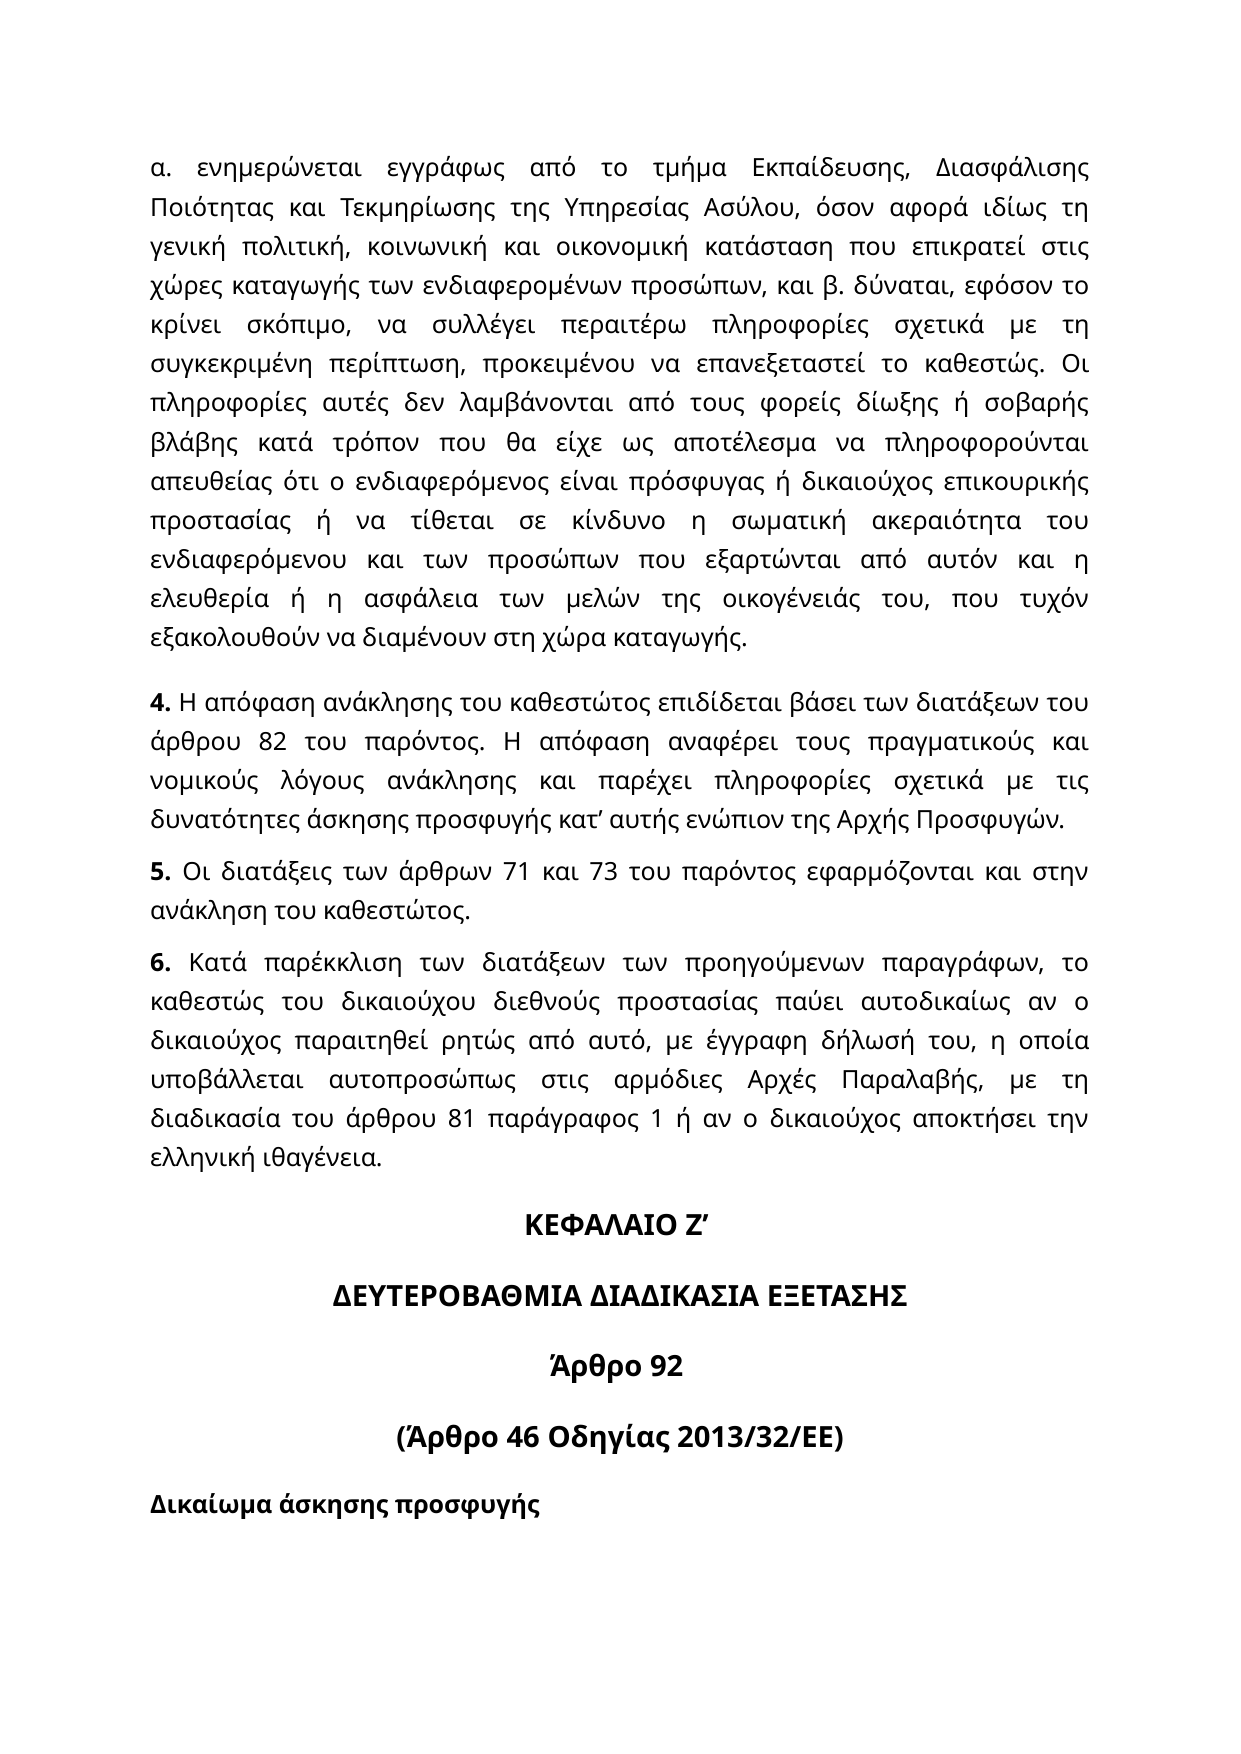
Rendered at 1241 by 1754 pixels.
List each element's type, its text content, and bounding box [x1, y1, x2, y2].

subtitle Άρθρο 92 [150, 1345, 1090, 1385]
text 5. Οι διατάξεις των άρθρων 71 και 73 του παρόντος εφαρμόζονται και στην ανάκληση του καθεστώτος. [150, 853, 1090, 927]
text 6. Κατά παρέκκλιση των διατάξεων των προηγούμενων παραγράφων, το καθεστώς του δικαιούχου διεθνούς προστασίας παύει αυτοδικαίως αν ο δικαιούχος παραιτηθεί ρητώς από αυτό, με έγγραφη δήλωσή του, η οποία υποβάλλεται αυτοπροσώπως στις αρμόδιες Αρχές Παραλαβής, με τη διαδικασία του άρθρου 81 παράγραφος 1 ή αν ο δικαιούχος αποκτήσει την ελληνική ιθαγένεια. [150, 944, 1090, 1174]
subtitle ΚΕΦΑΛΑΙΟ Ζ’ [150, 1204, 1090, 1244]
subtitle ΔΕΥΤΕΡΟΒΑΘΜΙΑ ΔΙΑΔΙΚΑΣΙΑ ΕΞΕΤΑΣΗΣ [150, 1275, 1090, 1314]
subtitle (Άρθρο 46 Οδηγίας 2013/32/ΕΕ) [150, 1416, 1090, 1456]
text α. ενημερώνεται εγγράφως από το τμήμα Εκπαίδευσης, Διασφάλισης Ποιότητας και Τεκμηρίωσης της Υπηρεσίας Ασύλου, όσον αφορά ιδίως τη γενική πολιτική, κοινωνική και οικονομική κατάσταση που επικρατεί στις χώρες καταγωγής των ενδιαφερομένων προσώπων, και β. δύναται, εφόσον το κρίνει σκόπιμο, να συλλέγει περαιτέρω πληροφορίες σχετικά με τη συγκεκριμένη περίπτωση, προκειμένου να επανεξεταστεί το καθεστώς. Οι πληροφορίες αυτές δεν λαμβάνονται από τους φορείς δίωξης ή σοβαρής βλάβης κατά τρόπον που θα είχε ως αποτέλεσμα να πληροφορούνται απευθείας ότι ο ενδιαφερόμενος είναι πρόσφυγας ή δικαιούχος επικουρικής προστασίας ή να τίθεται σε κίνδυνο η σωματική ακεραιότητα του ενδιαφερόμενου και των προσώπων που εξαρτώνται από αυτόν και η ελευθερία ή η ασφάλεια των μελών της οικογένειάς του, που τυχόν εξακολουθούν να διαμένουν στη χώρα καταγωγής. [150, 150, 1090, 654]
text Δικαίωμα άσκησης προσφυγής [150, 1487, 1090, 1521]
text 4. Η απόφαση ανάκλησης του καθεστώτος επιδίδεται βάσει των διατάξεων του άρθρου 82 του παρόντος. Η απόφαση αναφέρει τους πραγματικούς και νομικούς λόγους ανάκλησης και παρέχει πληροφορίες σχετικά με τις δυνατότητες άσκησης προσφυγής κατ’ αυτής ενώπιον της Αρχής Προσφυγών. [150, 684, 1090, 836]
